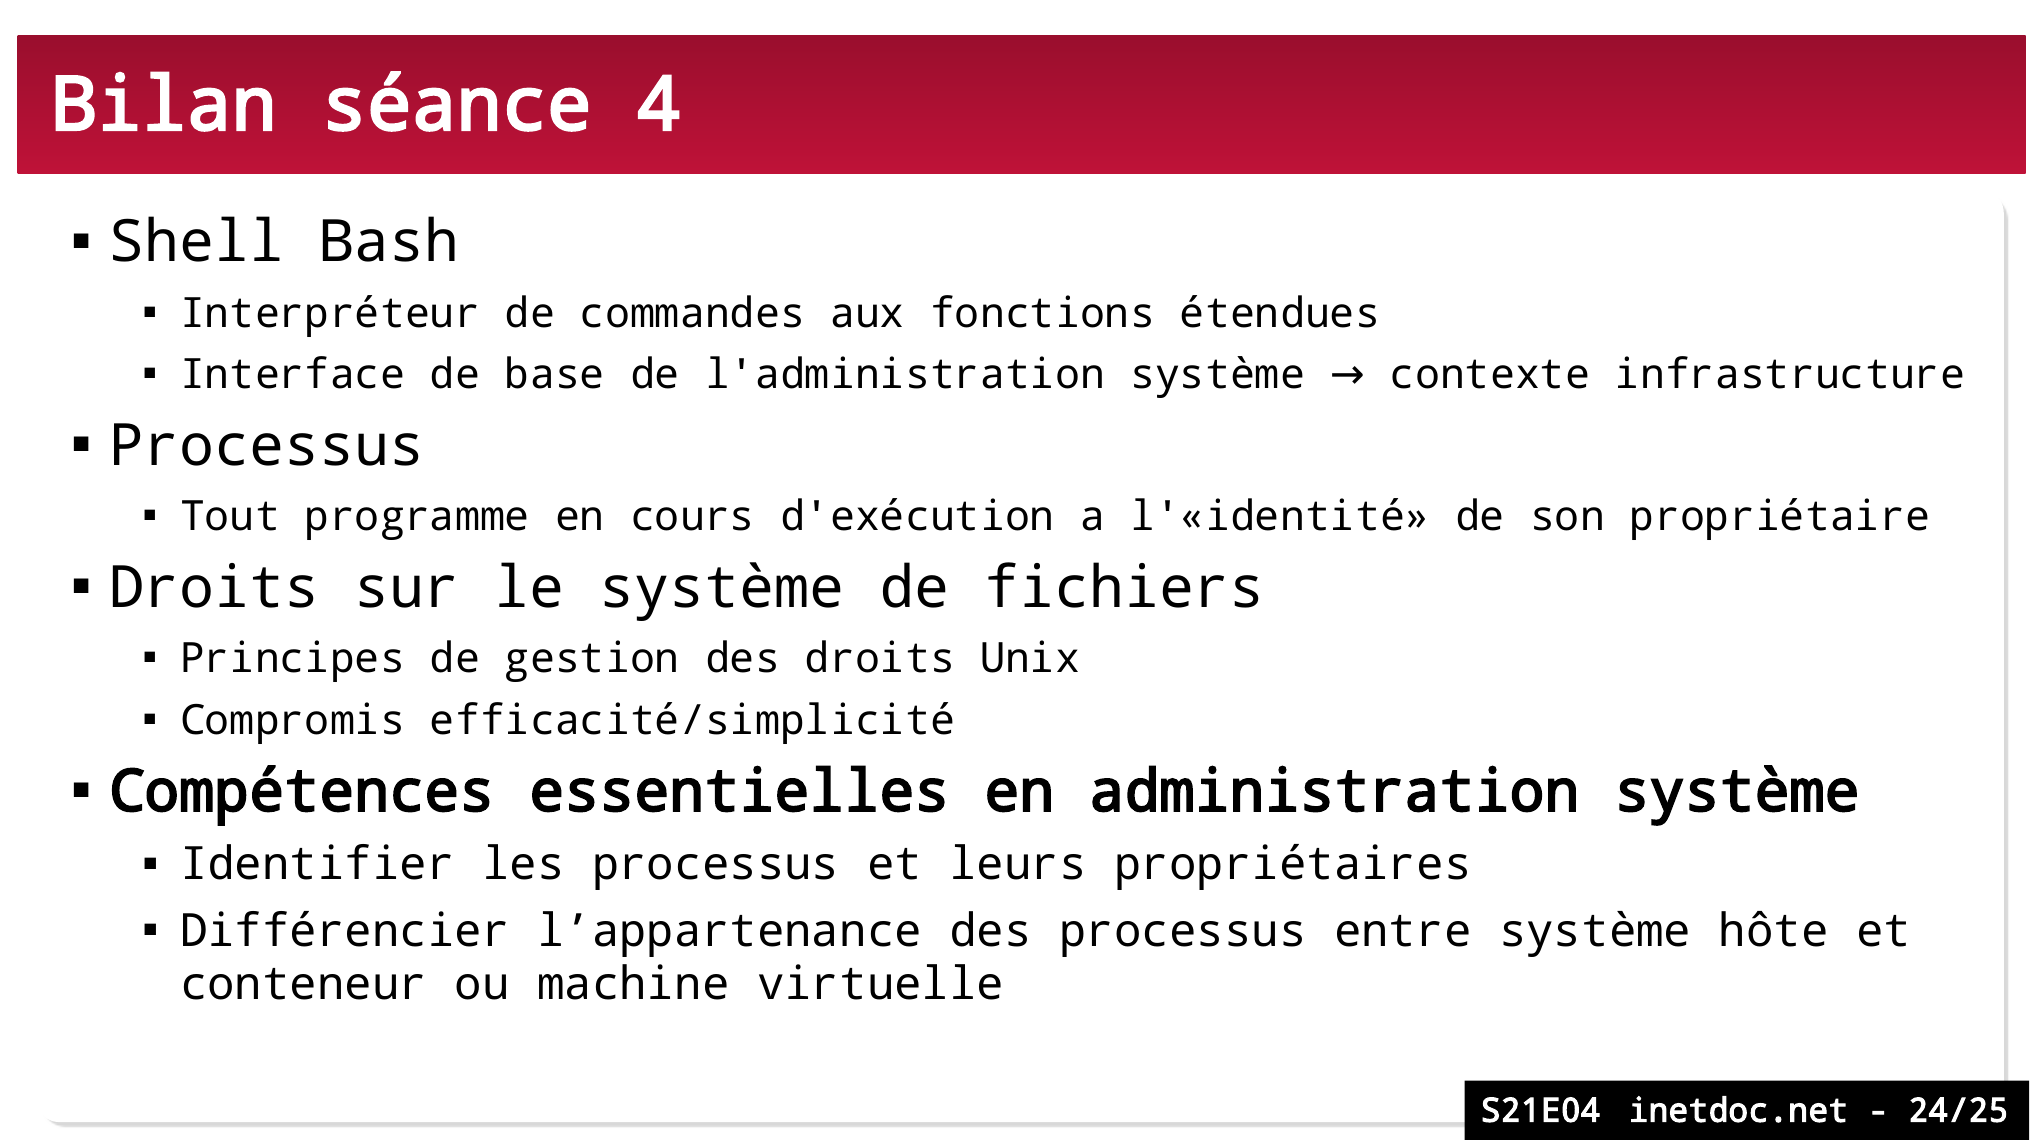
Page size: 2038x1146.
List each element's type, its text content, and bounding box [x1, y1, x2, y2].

text_box Bilan séance 4 [17, 35, 2026, 174]
text_box Shell Bash Interpréteur de commandes aux fonctions étendues Interface de base de l'administration système → contexte infrastructure Processus Tout programme en cours d'exécution a l'«identité» de son propriétaire Droits sur le système de fichiers Principes de gestion des droits Unix Compromis efficacité/simplicité Compétences essentielles en administration système Identifier les processus et leurs propriétaires Différencier l’appartenance des processus entre système hôte et conteneur ou machine virtuelle [35, 188, 2004, 1123]
text_box S21E04 inetdoc.net - <numéro>/25 [1464, 1080, 2030, 1140]
